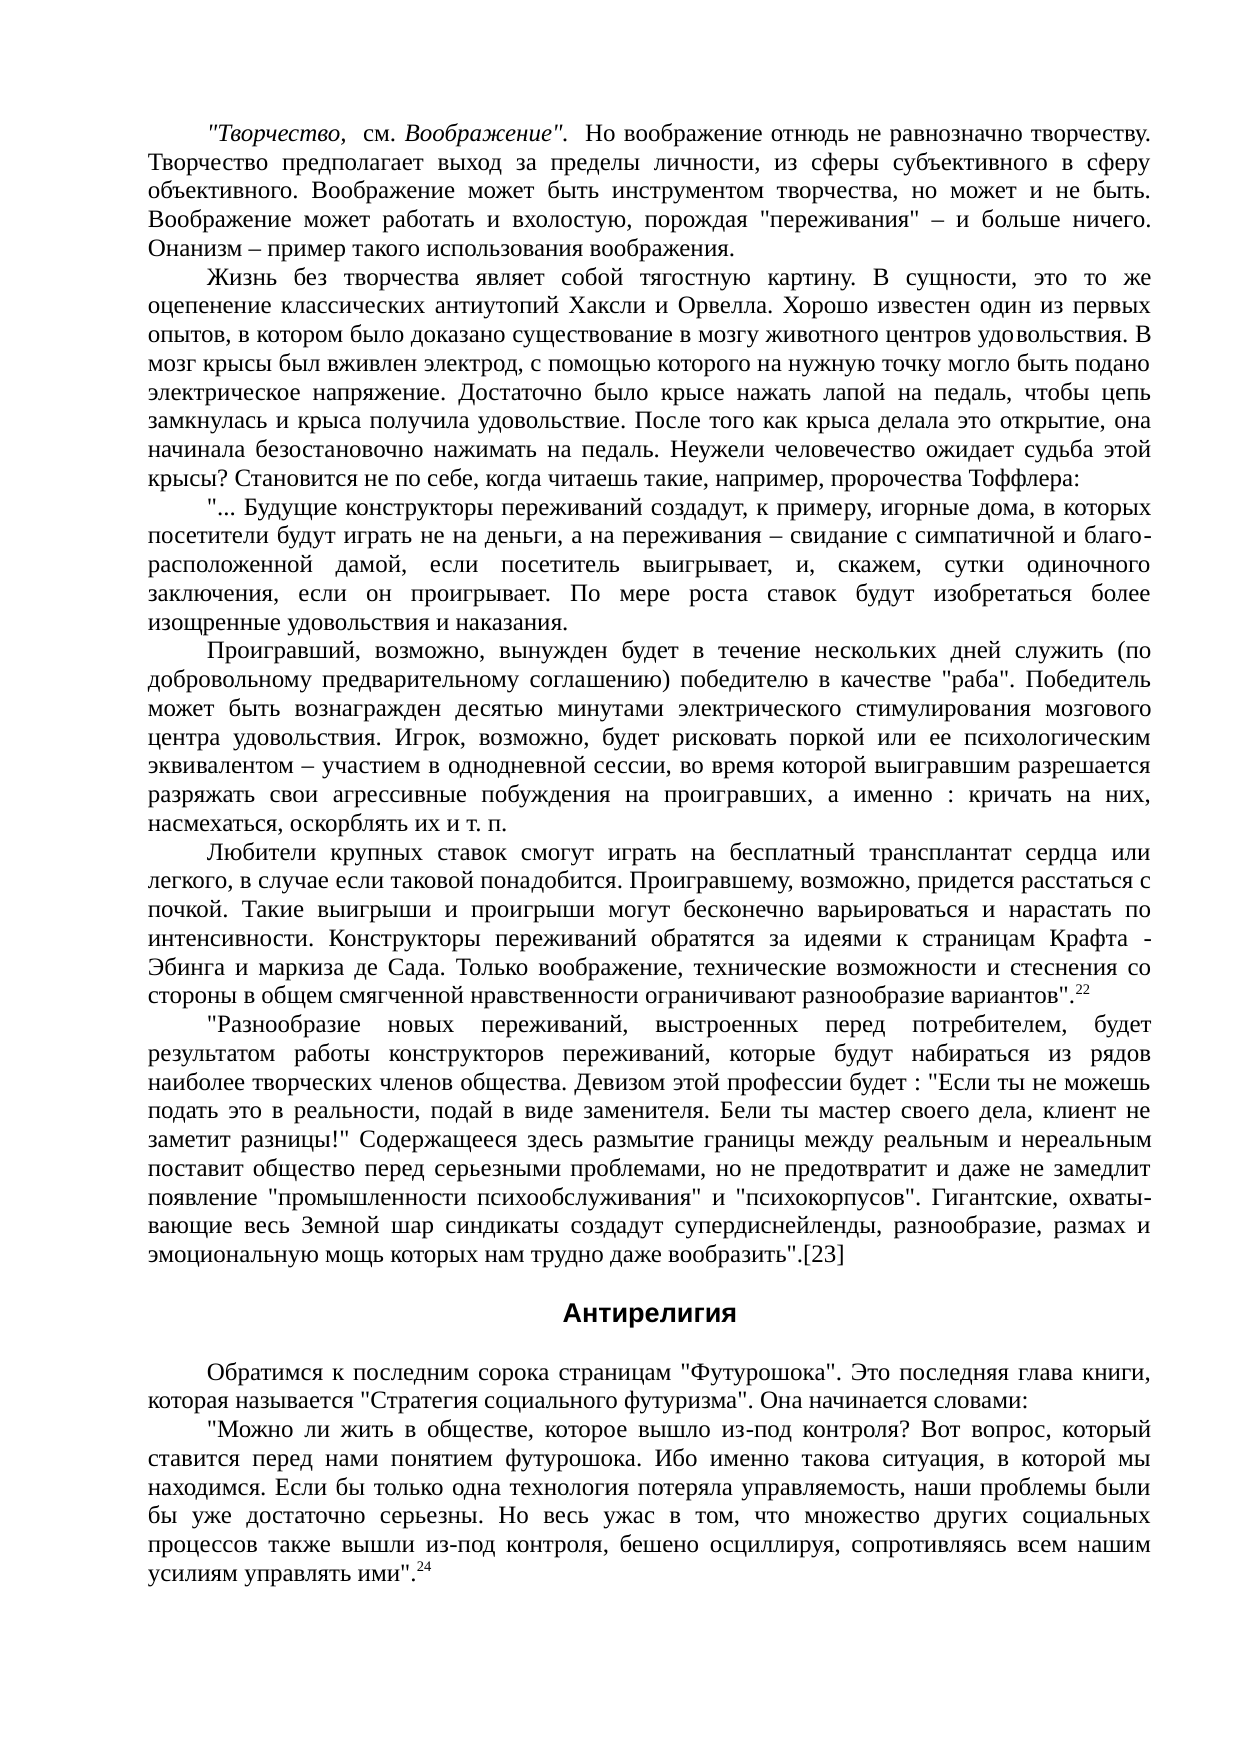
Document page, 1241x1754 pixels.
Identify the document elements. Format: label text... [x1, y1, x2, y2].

text Обратимся к последним сорока страницам "Футурошока". Это последняя глава книги, которая называется "Стратегия со­циального футуризма". Она начинается словами: [148, 1357, 1152, 1414]
text Проигравший, возможно, вынужден будет в течение несколь­ких дней служить (по добровольному предварительному согла­шению) победителю в качестве "раба". Победитель может быть вознагражден десятью минутами электрического стимулирова­ния мозгового центра удовольствия. Игрок, возможно, будет рисковать поркой или ее психологическим эквивалентом – уча­стием в однодневной сессии, во время которой выигравшим разрешается разряжать свои агрессивные побуждения на проиг­равших, а именно : кричать на них, насмехаться, оскорблять их и т. п. [148, 636, 1152, 837]
text Жизнь без творчества являет собой тягостную картину. В сущ­ности, это то же оцепенение классических антиутопий Хаксли и Орвелла. Хорошо известен один из первых опытов, в котором было доказано существование в мозгу животного центров удо­вольствия. В мозг крысы был вживлен электрод, с помощью которого на нужную точку могло быть подано электрическое напряжение. Достаточно было крысе нажать лапой на педаль, чтобы цепь замкнулась и крыса получила удовольствие. Пос­ле того как крыса делала это открытие, она начинала безоста­новочно нажимать на педаль. Неужели человечество ожидает судьба этой крысы? Становится не по себе, когда читаешь такие, например, пророчества Тоффлера: [148, 262, 1152, 492]
text "Можно ли жить в обществе, которое вышло из‑под конт­роля? Вот вопрос, который ставится перед нами понятием футурошока. Ибо именно такова ситуация, в которой мы находим­ся. Если бы только одна технология потеряла управляемость, наши проблемы были бы уже достаточно серьезны. Но весь ужас в том, что множество других социальных процессов также вышли из‑под контроля, бешено осциллируя, сопротивляясь всем нашим усилиям управлять ими".24 [148, 1414, 1152, 1587]
text "... Будущие конструкторы переживаний создадут, к приме­ру, игорные дома, в которых посетители будут играть не на деньги, а на переживания – свидание с симпатичной и благо­расположенной дамой, если посетитель выигрывает, и, скажем, сутки одиночного заключения, если он проигрывает. По мере роста ставок будут изобретаться более изощренные удовольст­вия и наказания. [148, 492, 1152, 636]
text "Разнообразие новых переживаний, выстроенных перед по­требителем, будет результатом работы конструкторов пережи­ваний, которые будут набираться из рядов наиболее творче­ских членов общества. Девизом этой профессии будет : "Если ты не можешь подать это в реальности, подай в виде заменителя. Бели ты мастер своего дела, клиент не заметит разницы!" Содер­жащееся здесь размытие границы между реальным и нереаль­ным поставит общество перед серьезными проблемами, но не предотвратит и даже не замедлит появление "промышленности психообслуживания" и "психокорпусов". Гигантские, охваты­вающие весь Земной шар синдикаты создадут супердиснейленды, разнообразие, размах и эмоциональную мощь которых нам трудно даже вообразить".[23] [148, 1009, 1152, 1268]
text Любители крупных ставок смогут играть на бесплатный трансплантат сердца или легкого, в случае если таковой пона­добится. Проигравшему, возможно, придется расстаться с поч­кой. Такие выигрыши и проигрыши могут бесконечно варьироваться и нарастать по интенсивности. Конструкторы пережи­ваний обратятся за идеями к страницам Крафта ‑ Эбинга и мар­киза де Сада. Только воображение, технические возможности и стеснения со стороны в общем смягченной нравственности ограничивают разнообразие вариантов".22 [148, 837, 1152, 1009]
subtitle Антирелигия [148, 1297, 1152, 1328]
text "Творчество, см. Воображение". Но воображение отнюдь не равнозначно творчеству. Творчество предполагает выход за пределы личности, из сферы субъективного в сферу объективного. Воображение может быть инструментом творчества, но может и не быть. Воображение может работать и вхолостую, порож­дая "переживания" – и больше ничего. Онанизм – пример та­кого использования воображения. [148, 118, 1152, 262]
